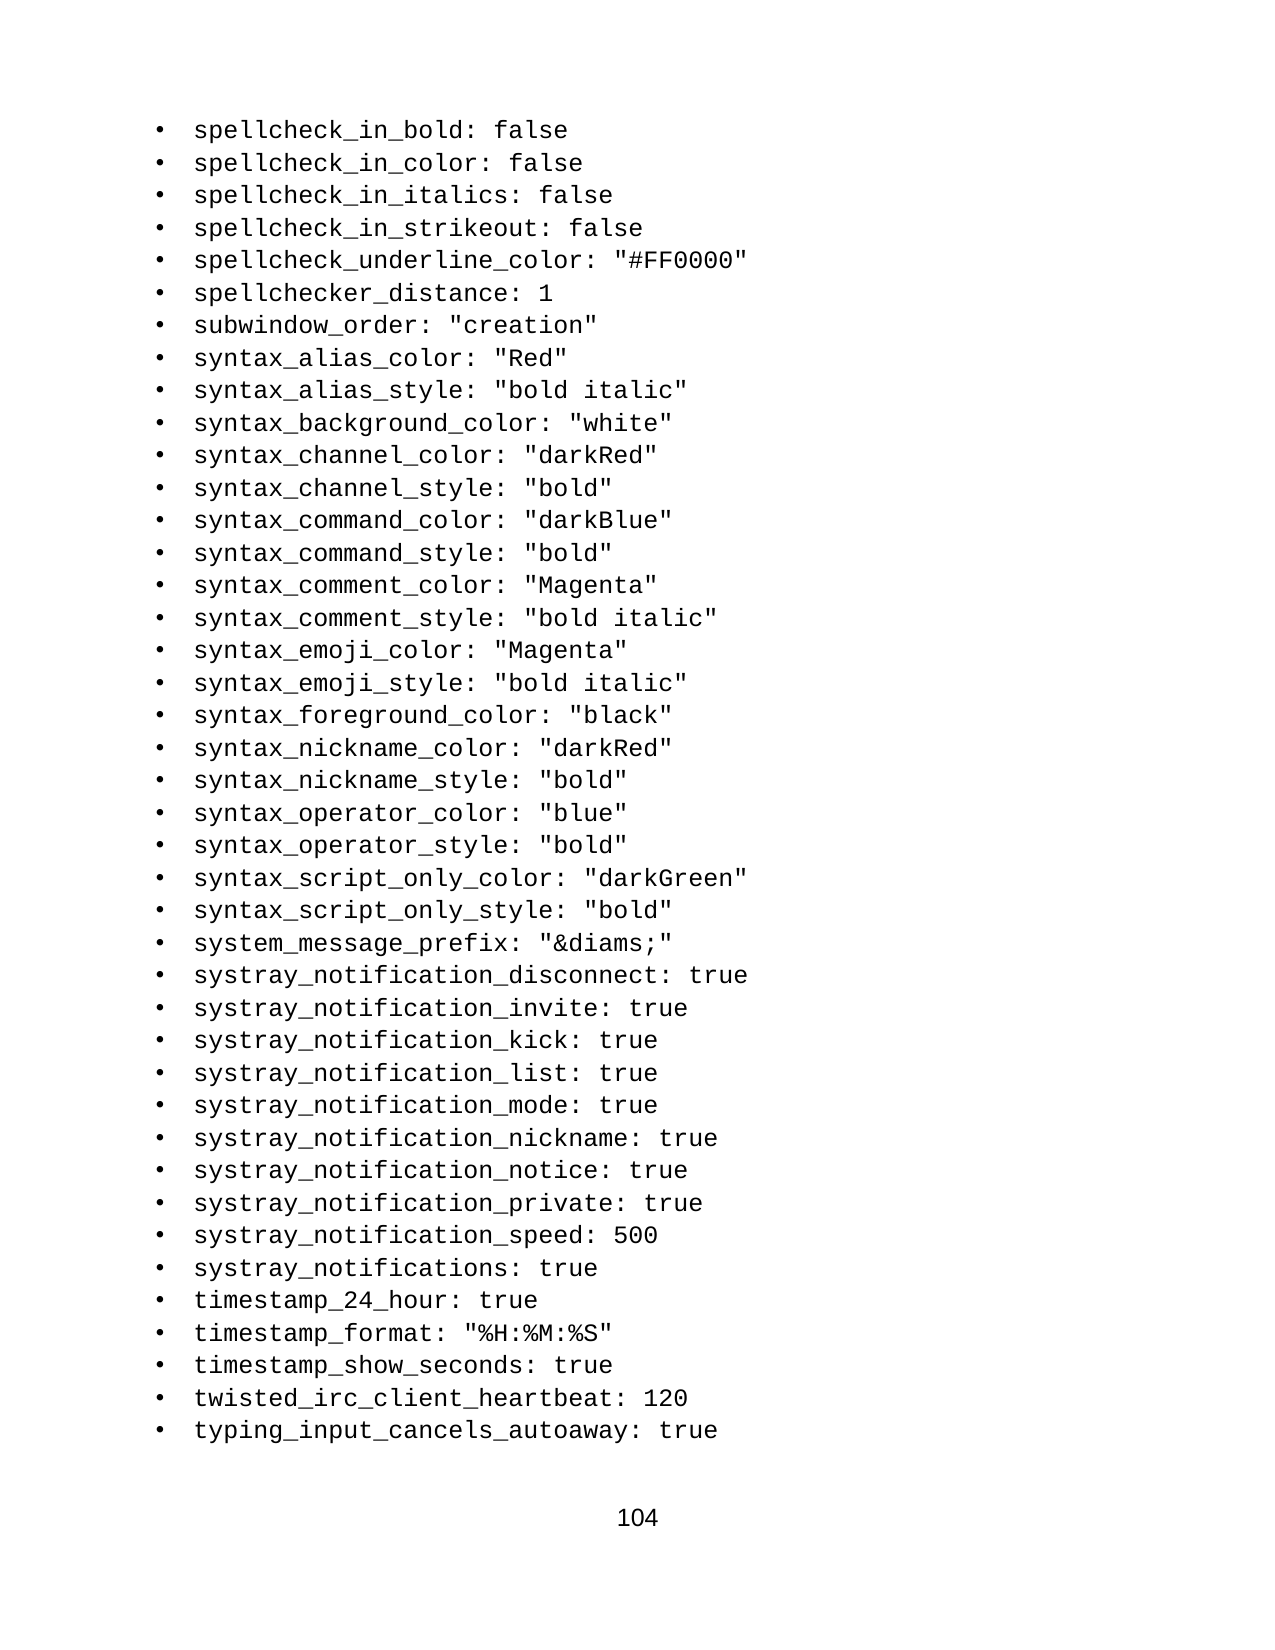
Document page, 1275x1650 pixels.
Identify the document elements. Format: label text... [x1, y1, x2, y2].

list syntax_nickname_color: "darkRed" [156, 736, 1157, 764]
list syntax_command_color: "darkBlue" [156, 508, 1157, 536]
list systray_notification_mode: true [156, 1093, 1157, 1121]
list syntax_channel_color: "darkRed" [156, 443, 1157, 471]
list spellchecker_distance: 1 [156, 281, 1157, 309]
list syntax_operator_color: "blue" [156, 801, 1157, 829]
list systray_notification_nickname: true [156, 1126, 1157, 1154]
list spellcheck_underline_color: "#FF0000" [156, 248, 1157, 276]
list syntax_emoji_style: "bold italic" [156, 671, 1157, 699]
list typing_input_cancels_autoaway: true [156, 1418, 1157, 1446]
list syntax_background_color: "white" [156, 411, 1157, 439]
list spellcheck_in_italics: false [156, 183, 1157, 211]
list syntax_channel_style: "bold" [156, 476, 1157, 504]
list syntax_comment_color: "Magenta" [156, 573, 1157, 601]
list timestamp_24_hour: true [156, 1288, 1157, 1316]
list twisted_irc_client_heartbeat: 120 [156, 1386, 1157, 1414]
list syntax_operator_style: "bold" [156, 833, 1157, 861]
list spellcheck_in_bold: false [156, 118, 1157, 146]
list systray_notification_notice: true [156, 1158, 1157, 1186]
list syntax_alias_color: "Red" [156, 346, 1157, 374]
list spellcheck_in_color: false [156, 151, 1157, 179]
list syntax_script_only_color: "darkGreen" [156, 866, 1157, 894]
list timestamp_format: "%H:%M:%S" [156, 1321, 1157, 1349]
list systray_notification_private: true [156, 1191, 1157, 1219]
list syntax_emoji_color: "Magenta" [156, 638, 1157, 666]
list systray_notification_speed: 500 [156, 1223, 1157, 1251]
list syntax_script_only_style: "bold" [156, 898, 1157, 926]
list system_message_prefix: "&diams;" [156, 931, 1157, 959]
list systray_notification_disconnect: true [156, 963, 1157, 991]
list systray_notification_invite: true [156, 996, 1157, 1024]
list systray_notification_kick: true [156, 1028, 1157, 1056]
list spellcheck_in_strikeout: false [156, 216, 1157, 244]
list syntax_comment_style: "bold italic" [156, 606, 1157, 634]
list systray_notification_list: true [156, 1061, 1157, 1089]
list timestamp_show_seconds: true [156, 1353, 1157, 1381]
list syntax_foreground_color: "black" [156, 703, 1157, 731]
list subwindow_order: "creation" [156, 313, 1157, 341]
list systray_notifications: true [156, 1256, 1157, 1284]
list syntax_alias_style: "bold italic" [156, 378, 1157, 406]
list syntax_command_style: "bold" [156, 541, 1157, 569]
list syntax_nickname_style: "bold" [156, 768, 1157, 796]
